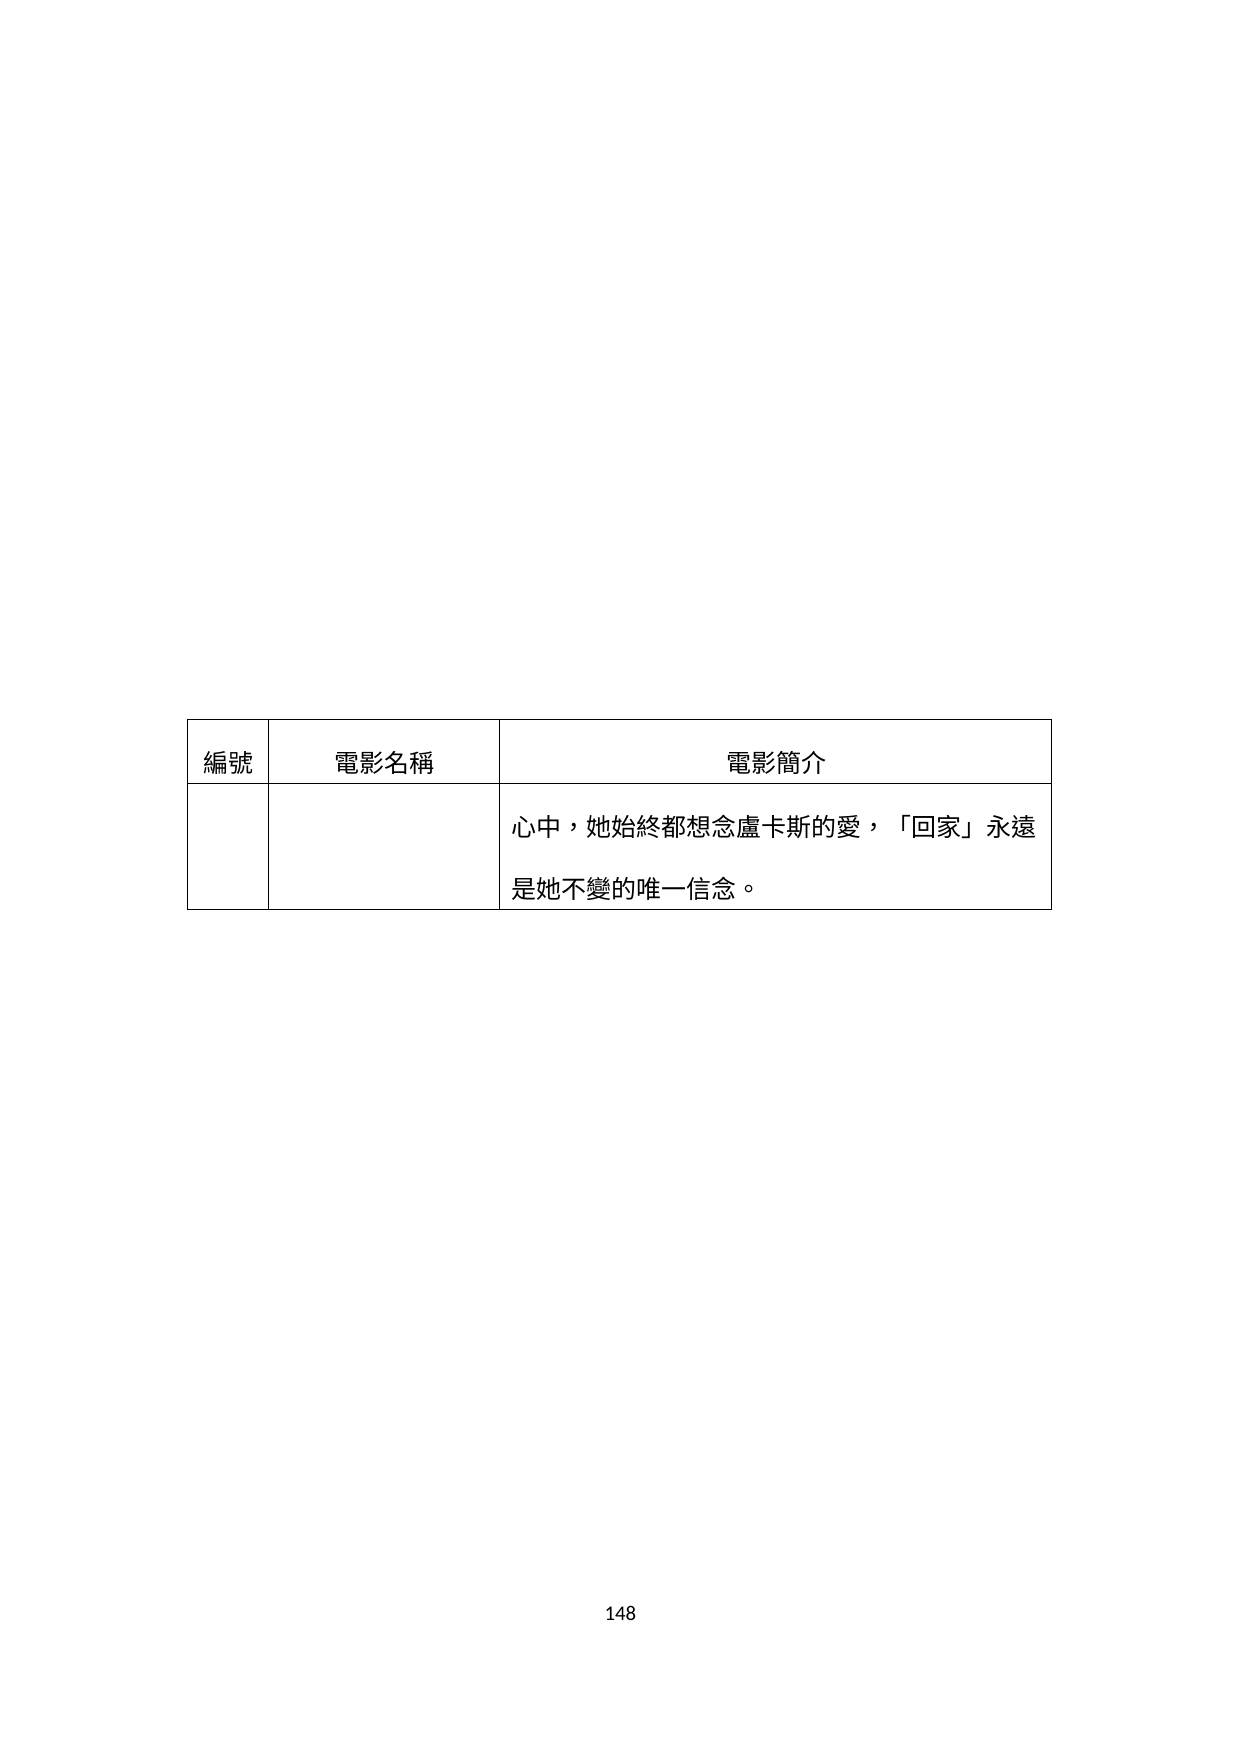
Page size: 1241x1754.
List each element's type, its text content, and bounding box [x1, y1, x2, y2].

table_cell [269, 784, 499, 909]
table_cell 心中，她始終都想念盧卡斯的愛，「回家」永遠是她不變的唯一信念。 [500, 784, 1051, 909]
table_header 電影名稱 [269, 720, 499, 783]
table_cell [188, 784, 268, 909]
table_header 電影簡介 [500, 720, 1051, 783]
table_header 編號 [188, 720, 268, 783]
